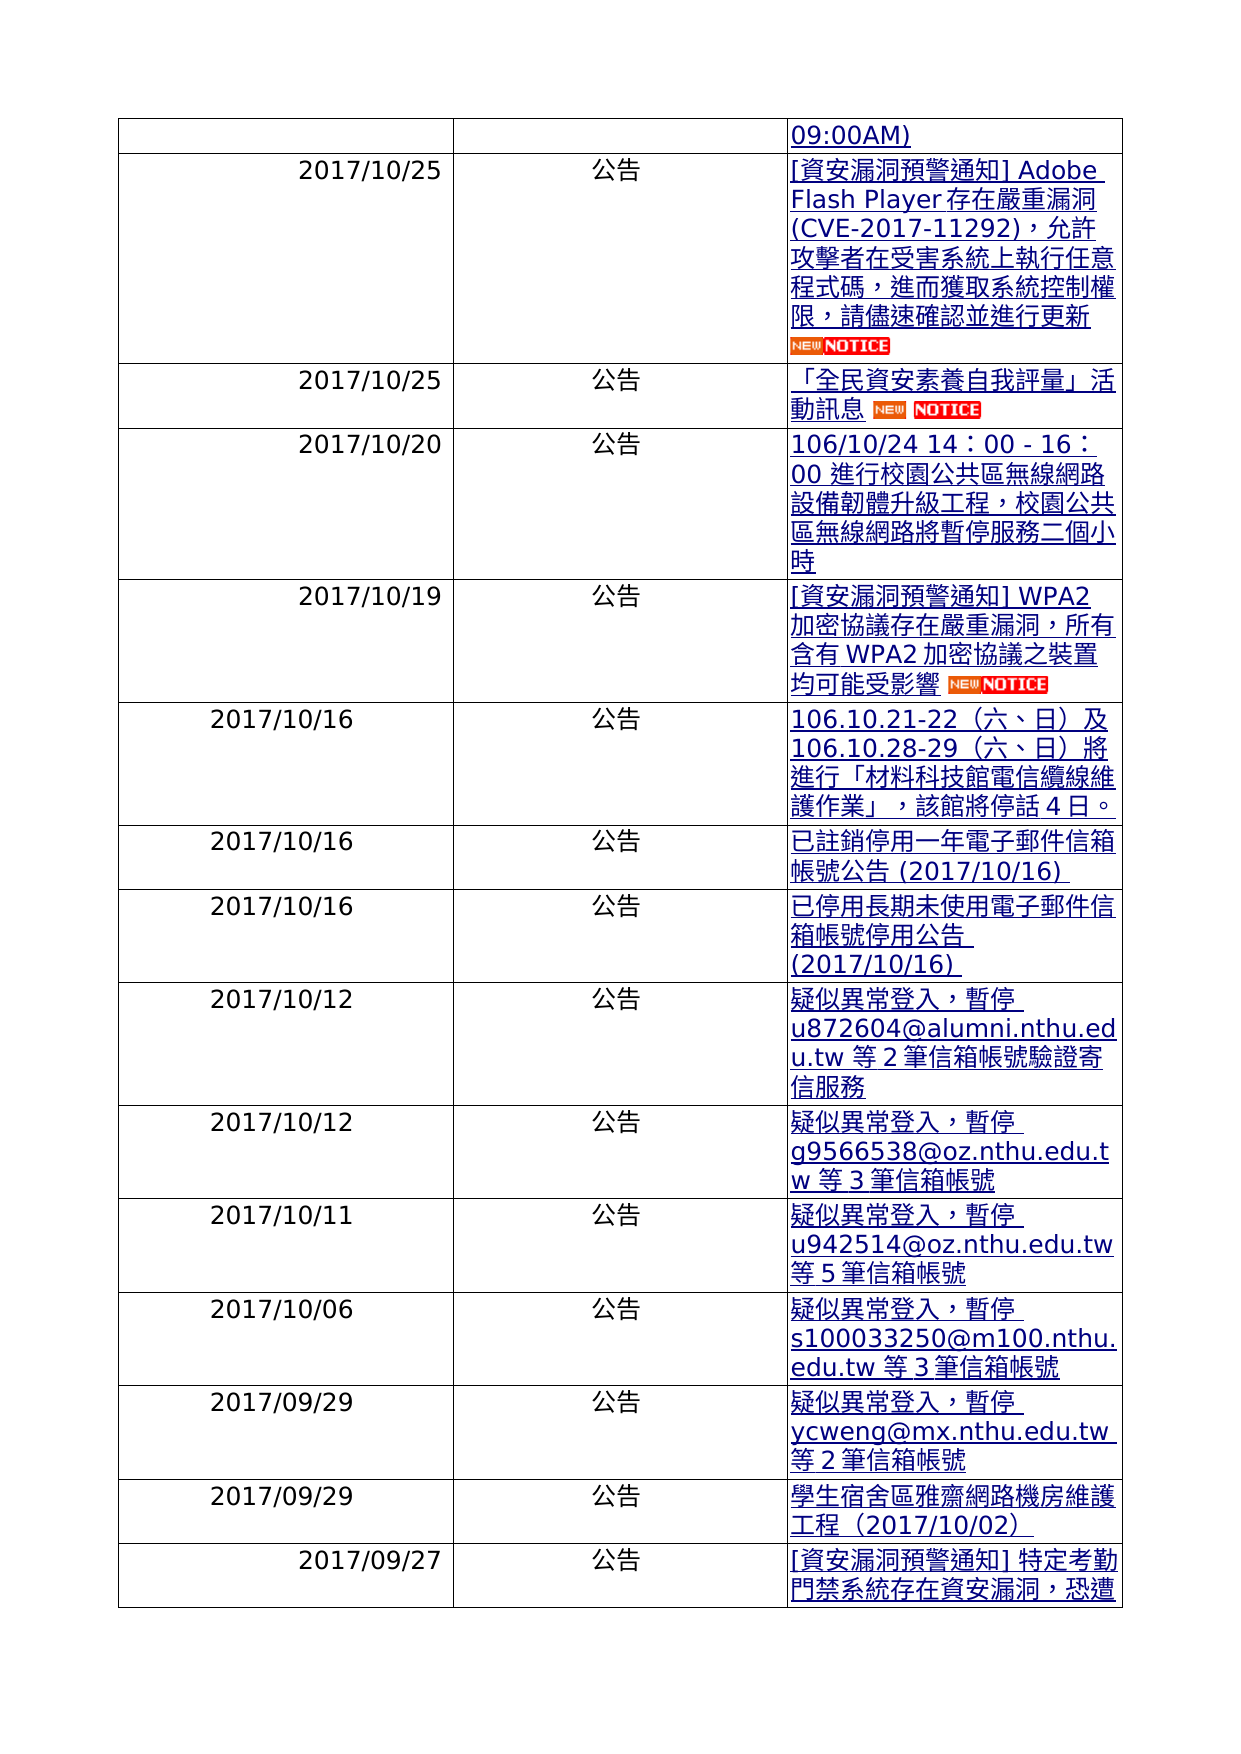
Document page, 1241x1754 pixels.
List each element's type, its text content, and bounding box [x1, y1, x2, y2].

table_cell 2017/10/16 [119, 703, 453, 824]
table_cell 2017/10/25 [119, 154, 453, 363]
table_cell 公告 [454, 1199, 787, 1292]
table_cell [454, 119, 787, 153]
table_cell [119, 119, 453, 153]
picture [913, 401, 982, 419]
table_cell 2017/10/19 [119, 580, 453, 702]
table_cell 2017/09/29 [119, 1480, 453, 1543]
table_cell 「全民資安素養自我評量」活動訊息 [788, 364, 1122, 428]
table_cell 公告 [454, 1480, 787, 1543]
table_cell 2017/09/29 [119, 1386, 453, 1479]
table_cell [資安漏洞預警通知] 特定考勤門禁系統存在資安漏洞，恐遭 [788, 1544, 1122, 1607]
table_cell 公告 [454, 580, 787, 702]
table_cell 公告 [454, 1386, 787, 1479]
picture [873, 401, 907, 419]
table_cell 106/10/24 14：00 - 16：00 進行校園公共區無線網路設備韌體升級工程，校園公共區無線網路將暫停服務二個小時 [788, 429, 1122, 579]
table_cell 公告 [454, 1544, 787, 1607]
table_cell 106.10.21-22（六、日）及106.10.28-29（六、日）將進行「材料科技館電信纜線維護作業」，該館將停話4日。 [788, 703, 1122, 824]
table_cell 2017/10/06 [119, 1293, 453, 1385]
table_cell 公告 [454, 890, 787, 982]
table_cell 公告 [454, 364, 787, 428]
table_cell 公告 [454, 826, 787, 889]
picture [948, 676, 1049, 694]
table_cell 公告 [454, 703, 787, 824]
table_cell 已註銷停用一年電子郵件信箱帳號公告 (2017/10/16) [788, 826, 1122, 889]
table_cell 疑似異常登入，暫停 u942514@oz.nthu.edu.tw 等5筆信箱帳號 [788, 1199, 1122, 1292]
table_cell 2017/10/12 [119, 1106, 453, 1198]
table_cell 2017/09/27 [119, 1544, 453, 1607]
table_cell [資安漏洞預警通知] WPA2加密協議存在嚴重漏洞，所有含有WPA2加密協議之裝置均可能受影響 [788, 580, 1122, 702]
table_cell 2017/10/25 [119, 364, 453, 428]
table_cell 疑似異常登入，暫停 s100033250@m100.nthu.edu.tw 等3筆信箱帳號 [788, 1293, 1122, 1385]
picture [790, 337, 891, 355]
table_cell 2017/10/11 [119, 1199, 453, 1292]
table_cell 公告 [454, 983, 787, 1105]
table_cell 疑似異常登入，暫停 ycweng@mx.nthu.edu.tw 等2筆信箱帳號 [788, 1386, 1122, 1479]
table_cell 學生宿舍區雅齋網路機房維護工程（2017/10/02） [788, 1480, 1122, 1543]
table_cell 2017/10/12 [119, 983, 453, 1105]
table_cell 2017/10/20 [119, 429, 453, 579]
table_cell 2017/10/16 [119, 890, 453, 982]
table_cell 公告 [454, 429, 787, 579]
table_cell 疑似異常登入，暫停 g9566538@oz.nthu.edu.tw 等3筆信箱帳號 [788, 1106, 1122, 1198]
table_cell 2017/10/16 [119, 826, 453, 889]
table_cell 公告 [454, 1293, 787, 1385]
table_cell 已停用長期未使用電子郵件信箱帳號停用公告 (2017/10/16) [788, 890, 1122, 982]
table_cell 公告 [454, 1106, 787, 1198]
table_cell [資安漏洞預警通知] Adobe Flash Player存在嚴重漏洞(CVE-2017-11292)，允許攻擊者在受害系統上執行任意程式碼，進而獲取系統控制權限，請儘速確認並進行更新 [788, 154, 1122, 363]
table_cell 疑似異常登入，暫停 u872604@alumni.nthu.edu.tw 等2筆信箱帳號驗證寄信服務 [788, 983, 1122, 1105]
table_cell 09:00AM) [788, 119, 1122, 153]
table_cell 公告 [454, 154, 787, 363]
